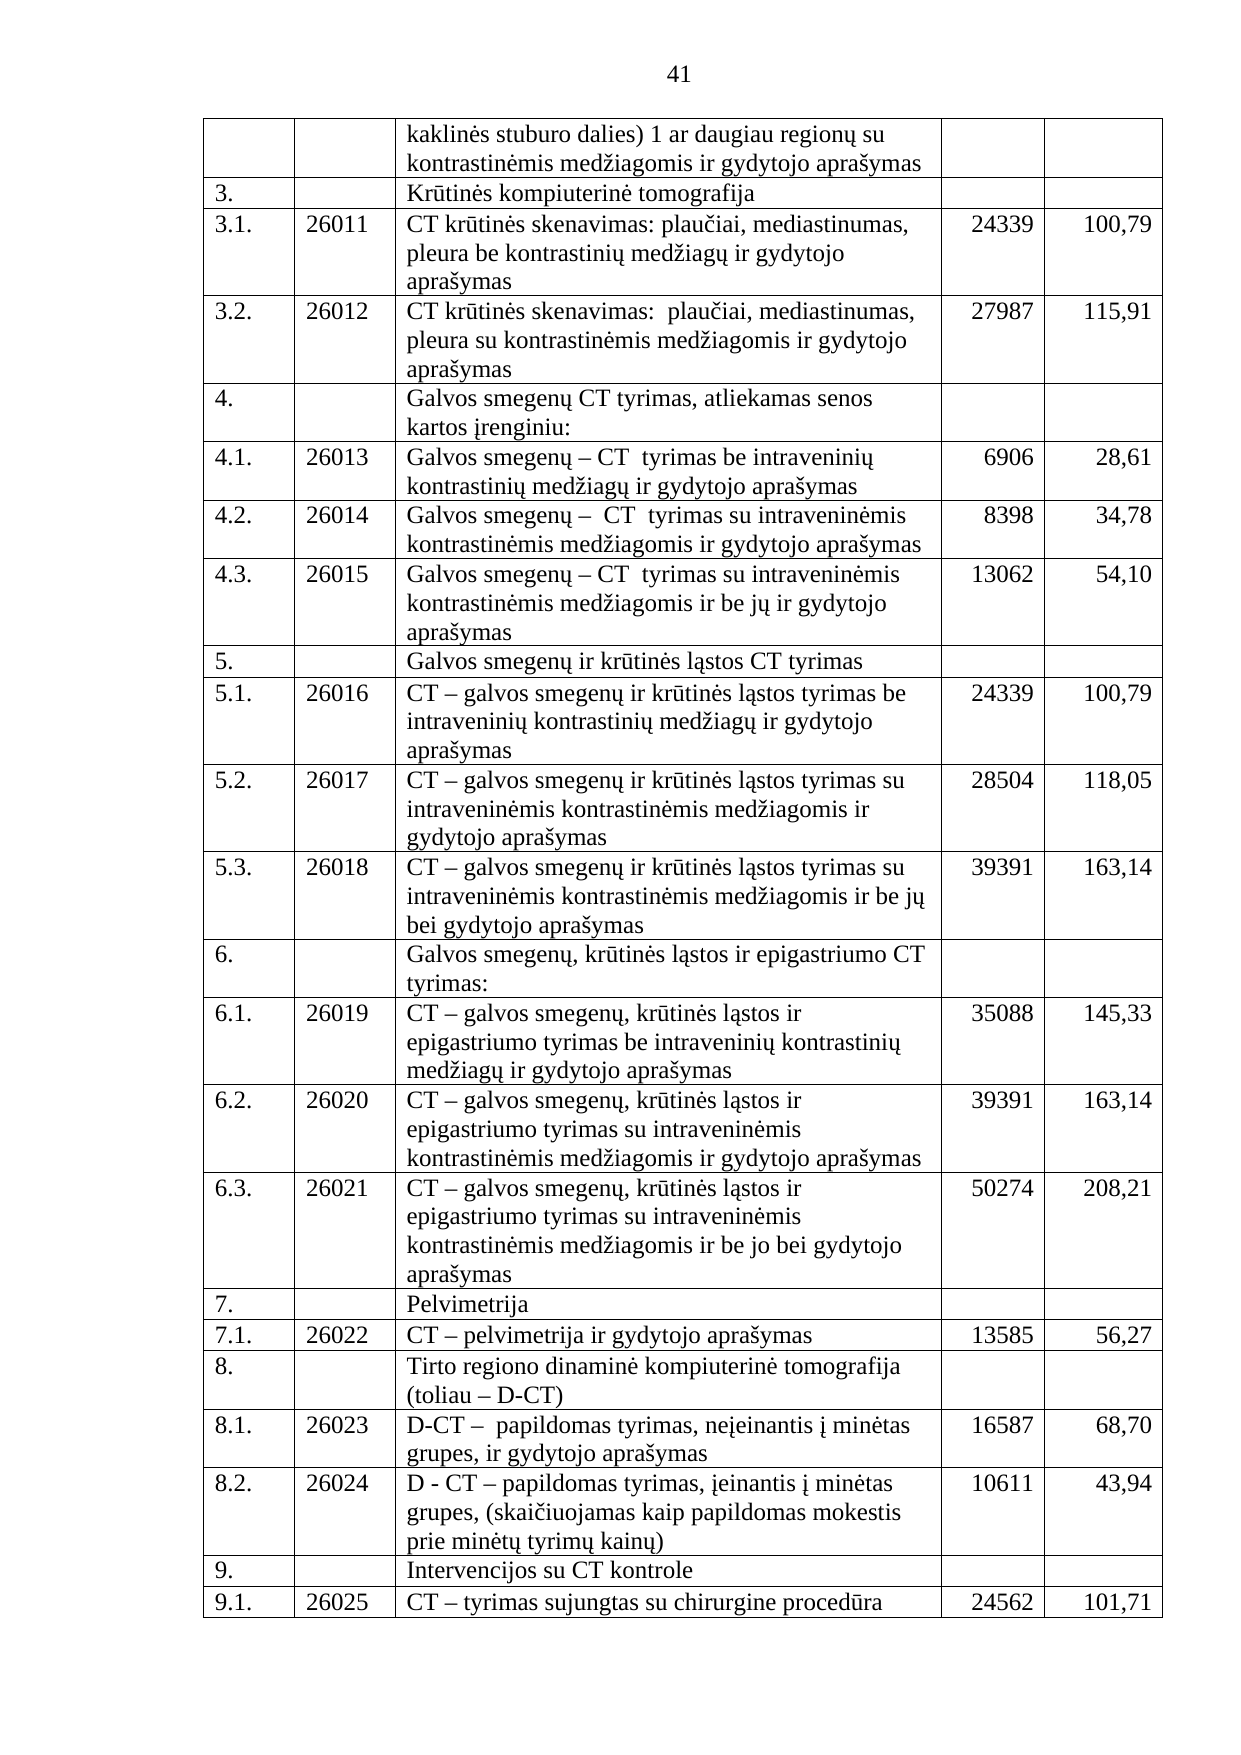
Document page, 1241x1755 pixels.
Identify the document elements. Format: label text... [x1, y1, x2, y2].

table_cell CT – tyrimas sujungtas su chirurgine procedūra [396, 1587, 941, 1617]
table_cell 34,78 [1045, 501, 1162, 558]
table_cell 6.2. [204, 1085, 294, 1172]
table_cell 26022 [295, 1320, 395, 1350]
table_cell 4.2. [204, 501, 294, 558]
table_cell [1163, 177, 1240, 208]
table_cell [942, 178, 1044, 208]
table_cell Pelvimetrija [396, 1289, 941, 1319]
table_cell [295, 940, 395, 997]
table_cell 6. [204, 940, 294, 997]
table_cell [1163, 1288, 1240, 1319]
table_cell Galvos smegenų ir krūtinės ląstos CT tyrimas [396, 646, 941, 677]
table_cell [1163, 997, 1240, 1084]
table_cell 8. [204, 1351, 294, 1409]
table_cell 6.1. [204, 998, 294, 1084]
table_cell 26011 [295, 209, 395, 295]
table_cell Galvos smegenų – CT tyrimas su intraveninėmis kontrastinėmis medžiagomis ir be jų ir gydytojo aprašymas [396, 559, 941, 645]
table_cell [942, 1289, 1044, 1319]
table_cell CT krūtinės skenavimas: plaučiai, mediastinumas, pleura be kontrastinių medžiagų ir gydytojo aprašymas [396, 209, 941, 295]
table_cell 101,71 [1045, 1587, 1162, 1617]
table_cell 118,05 [1045, 765, 1162, 851]
table_cell [1045, 178, 1162, 208]
table_cell 28504 [942, 765, 1044, 851]
table_cell [1045, 119, 1162, 177]
table_cell 26015 [295, 559, 395, 645]
table_cell 4.1. [204, 442, 294, 499]
table_cell 3.2. [204, 296, 294, 382]
table_cell [1163, 295, 1240, 382]
table_cell [1163, 939, 1240, 997]
table_cell [1163, 441, 1240, 499]
table_cell [942, 646, 1044, 677]
table_cell 26016 [295, 678, 395, 764]
table_cell [295, 1556, 395, 1586]
table_cell 100,79 [1045, 209, 1162, 295]
table_cell [1163, 118, 1240, 177]
table_cell CT – galvos smegenų ir krūtinės ląstos tyrimas su intraveninėmis kontrastinėmis medžiagomis ir be jų bei gydytojo aprašymas [396, 852, 941, 938]
table_cell [942, 1556, 1044, 1586]
table_cell [942, 940, 1044, 997]
table_cell 28,61 [1045, 442, 1162, 499]
table_cell Galvos smegenų – CT tyrimas be intraveninių kontrastinių medžiagų ir gydytojo aprašymas [396, 442, 941, 499]
table_cell [1163, 1555, 1240, 1586]
table_cell 24339 [942, 209, 1044, 295]
table_cell CT – pelvimetrija ir gydytojo aprašymas [396, 1320, 941, 1350]
table_cell [1163, 1084, 1240, 1172]
table_cell [1045, 1351, 1162, 1409]
table_cell [1045, 1289, 1162, 1319]
table_cell [295, 119, 395, 177]
table_cell D-CT – papildomas tyrimas, neįeinantis į minėtas grupes, ir gydytojo aprašymas [396, 1410, 941, 1467]
table_cell [1045, 1556, 1162, 1586]
table_cell 50274 [942, 1173, 1044, 1288]
table_cell CT krūtinės skenavimas: plaučiai, mediastinumas, pleura su kontrastinėmis medžiagomis ir gydytojo aprašymas [396, 296, 941, 382]
table_cell 26019 [295, 998, 395, 1084]
table_cell [1163, 558, 1240, 645]
table_cell Krūtinės kompiuterinė tomografija [396, 178, 941, 208]
table_cell 8.2. [204, 1468, 294, 1554]
table_cell 3. [204, 178, 294, 208]
table_cell [942, 1351, 1044, 1409]
table_cell 26020 [295, 1085, 395, 1172]
table_cell Galvos smegenų, krūtinės ląstos ir epigastriumo CT tyrimas: [396, 940, 941, 997]
table_cell 4.3. [204, 559, 294, 645]
table_cell 26017 [295, 765, 395, 851]
table_cell 100,79 [1045, 678, 1162, 764]
table_cell [295, 384, 395, 441]
table_cell 26025 [295, 1587, 395, 1617]
table_cell 13062 [942, 559, 1044, 645]
table_cell [1045, 384, 1162, 441]
table_cell 24562 [942, 1587, 1044, 1617]
table_cell [942, 384, 1044, 441]
table_cell 6.3. [204, 1173, 294, 1288]
table_cell 7.1. [204, 1320, 294, 1350]
table_cell 26024 [295, 1468, 395, 1554]
table_cell 68,70 [1045, 1410, 1162, 1467]
table_cell 6906 [942, 442, 1044, 499]
table_cell 9. [204, 1556, 294, 1586]
table_cell 4. [204, 384, 294, 441]
table_cell 26014 [295, 501, 395, 558]
table_cell [1163, 1586, 1240, 1617]
table_cell [295, 1289, 395, 1319]
table_cell 5.1. [204, 678, 294, 764]
table_cell D - CT – papildomas tyrimas, įeinantis į minėtas grupes, (skaičiuojamas kaip papildomas mokestis prie minėtų tyrimų kainų) [396, 1468, 941, 1554]
table_cell [1045, 940, 1162, 997]
table_cell [1163, 1319, 1240, 1350]
table_cell 16587 [942, 1410, 1044, 1467]
table_cell Intervencijos su CT kontrole [396, 1556, 941, 1586]
table_cell CT – galvos smegenų, krūtinės ląstos ir epigastriumo tyrimas su intraveninėmis kontrastinėmis medžiagomis ir be jo bei gydytojo aprašymas [396, 1173, 941, 1288]
table_cell 13585 [942, 1320, 1044, 1350]
table_cell CT – galvos smegenų ir krūtinės ląstos tyrimas be intraveninių kontrastinių medžiagų ir gydytojo aprašymas [396, 678, 941, 764]
table_cell [1163, 1409, 1240, 1467]
table_cell Galvos smegenų – CT tyrimas su intraveninėmis kontrastinėmis medžiagomis ir gydytojo aprašymas [396, 501, 941, 558]
table_cell 163,14 [1045, 1085, 1162, 1172]
table_cell [1163, 1350, 1240, 1409]
table_cell 26021 [295, 1173, 395, 1288]
table_cell 7. [204, 1289, 294, 1319]
table_cell 9.1. [204, 1587, 294, 1617]
table_cell [295, 1351, 395, 1409]
table_cell 8.1. [204, 1410, 294, 1467]
table_cell 39391 [942, 852, 1044, 938]
table_cell 26018 [295, 852, 395, 938]
table_cell [1163, 764, 1240, 851]
table_cell 35088 [942, 998, 1044, 1084]
table_cell 8398 [942, 501, 1044, 558]
table_cell [1045, 646, 1162, 677]
table_cell 26012 [295, 296, 395, 382]
table_cell 5. [204, 646, 294, 677]
table_cell 5.3. [204, 852, 294, 938]
table_cell 26023 [295, 1410, 395, 1467]
table_cell 56,27 [1045, 1320, 1162, 1350]
table_cell 54,10 [1045, 559, 1162, 645]
table_cell CT – galvos smegenų ir krūtinės ląstos tyrimas su intraveninėmis kontrastinėmis medžiagomis ir gydytojo aprašymas [396, 765, 941, 851]
table_cell [1163, 208, 1240, 295]
table_cell 3.1. [204, 209, 294, 295]
table_cell [942, 119, 1044, 177]
table_cell 27987 [942, 296, 1044, 382]
table_cell CT – galvos smegenų, krūtinės ląstos ir epigastriumo tyrimas su intraveninėmis kontrastinėmis medžiagomis ir gydytojo aprašymas [396, 1085, 941, 1172]
table_cell 39391 [942, 1085, 1044, 1172]
table_cell 10611 [942, 1468, 1044, 1554]
table_cell [295, 178, 395, 208]
table_cell [1163, 677, 1240, 764]
table_cell 24339 [942, 678, 1044, 764]
table_cell [1163, 645, 1240, 677]
table_cell 26013 [295, 442, 395, 499]
table_cell [1163, 851, 1240, 938]
table_cell 43,94 [1045, 1468, 1162, 1554]
table_cell [1163, 1467, 1240, 1554]
table_cell 5.2. [204, 765, 294, 851]
table_cell kaklinės stuburo dalies) 1 ar daugiau regionų su kontrastinėmis medžiagomis ir gydytojo aprašymas [396, 119, 941, 177]
table_cell 163,14 [1045, 852, 1162, 938]
table_cell 208,21 [1045, 1173, 1162, 1288]
table_cell [295, 646, 395, 677]
table_cell Galvos smegenų CT tyrimas, atliekamas senos kartos įrenginiu: [396, 384, 941, 441]
table_cell [1163, 500, 1240, 558]
table_cell [1163, 383, 1240, 441]
table_cell [204, 119, 294, 177]
table_cell 115,91 [1045, 296, 1162, 382]
table_cell 145,33 [1045, 998, 1162, 1084]
table_cell Tirto regiono dinaminė kompiuterinė tomografija (toliau – D-CT) [396, 1351, 941, 1409]
table_cell [1163, 1172, 1240, 1288]
table_cell CT – galvos smegenų, krūtinės ląstos ir epigastriumo tyrimas be intraveninių kontrastinių medžiagų ir gydytojo aprašymas [396, 998, 941, 1084]
